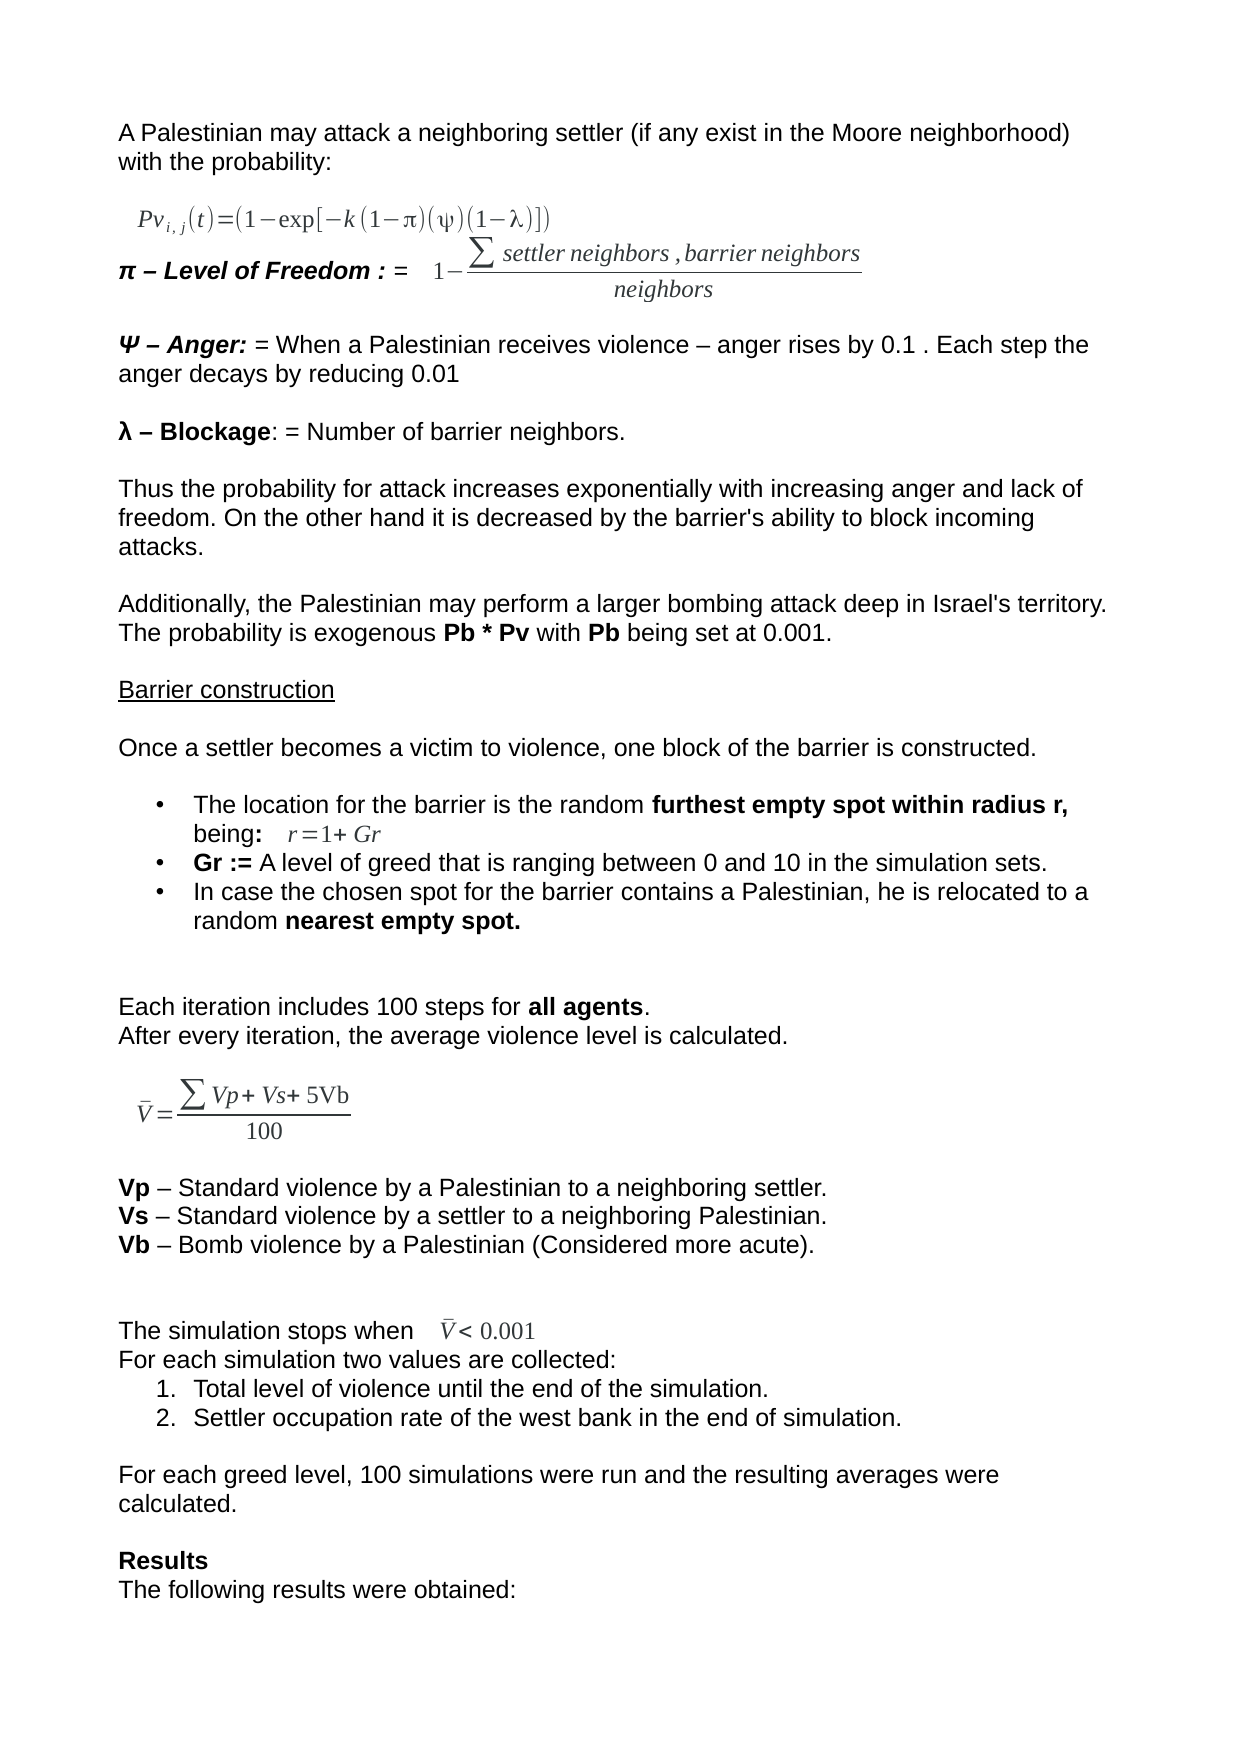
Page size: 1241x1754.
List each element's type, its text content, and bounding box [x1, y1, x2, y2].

text Once a settler becomes a victim to violence, one block of the barrier is constructed. [118, 733, 1122, 762]
text Thus the probability for attack increases exponentially with increasing anger and lack of freedom. On the other hand it is decreased by the barrier's ability to block incoming attacks. [118, 474, 1122, 561]
text After every iteration, the average violence level is calculated. [118, 1021, 1122, 1049]
text Barrier construction [118, 676, 1122, 704]
list Total level of violence until the end of the simulation. [156, 1374, 1122, 1403]
text The simulation stops when [118, 1316, 1122, 1345]
list The location for the barrier is the random furthest empty spot within radius r, being: [156, 791, 1122, 848]
text Vb – Bomb violence by a Palestinian (Considered more acute). [118, 1230, 1122, 1259]
text Vs – Standard violence by a settler to a neighboring Palestinian. [118, 1201, 1122, 1230]
text π – Level of Freedom : = [118, 236, 1122, 302]
list Gr := A level of greed that is ranging between 0 and 10 in the simulation sets. [156, 848, 1122, 877]
text Ψ – Anger: = When a Palestinian receives violence – anger rises by 0.1 . Each step the anger decays by reducing 0.01 [118, 331, 1122, 388]
list In case the chosen spot for the barrier contains a Palestinian, he is relocated to a random nearest empty spot. [156, 877, 1122, 934]
text Vp – Standard violence by a Palestinian to a neighboring settler. [118, 1173, 1122, 1201]
text The following results were obtained: [118, 1575, 1122, 1604]
text λ – Blockage: = Number of barrier neighbors. [118, 417, 1122, 446]
list Settler occupation rate of the west bank in the end of simulation. [156, 1403, 1122, 1431]
text Each iteration includes 100 steps for all agents. [118, 992, 1122, 1021]
text For each simulation two values are collected: [118, 1345, 1122, 1374]
text Results [118, 1546, 1122, 1575]
text For each greed level, 100 simulations were run and the resulting averages were calculated. [118, 1460, 1122, 1518]
text Additionally, the Palestinian may perform a larger bombing attack deep in Israel's territory. The probability is exogenous Pb * Pv with Pb being set at 0.001. [118, 589, 1122, 647]
text A Palestinian may attack a neighboring settler (if any exist in the Moore neighborhood) with the probability: [118, 118, 1122, 176]
